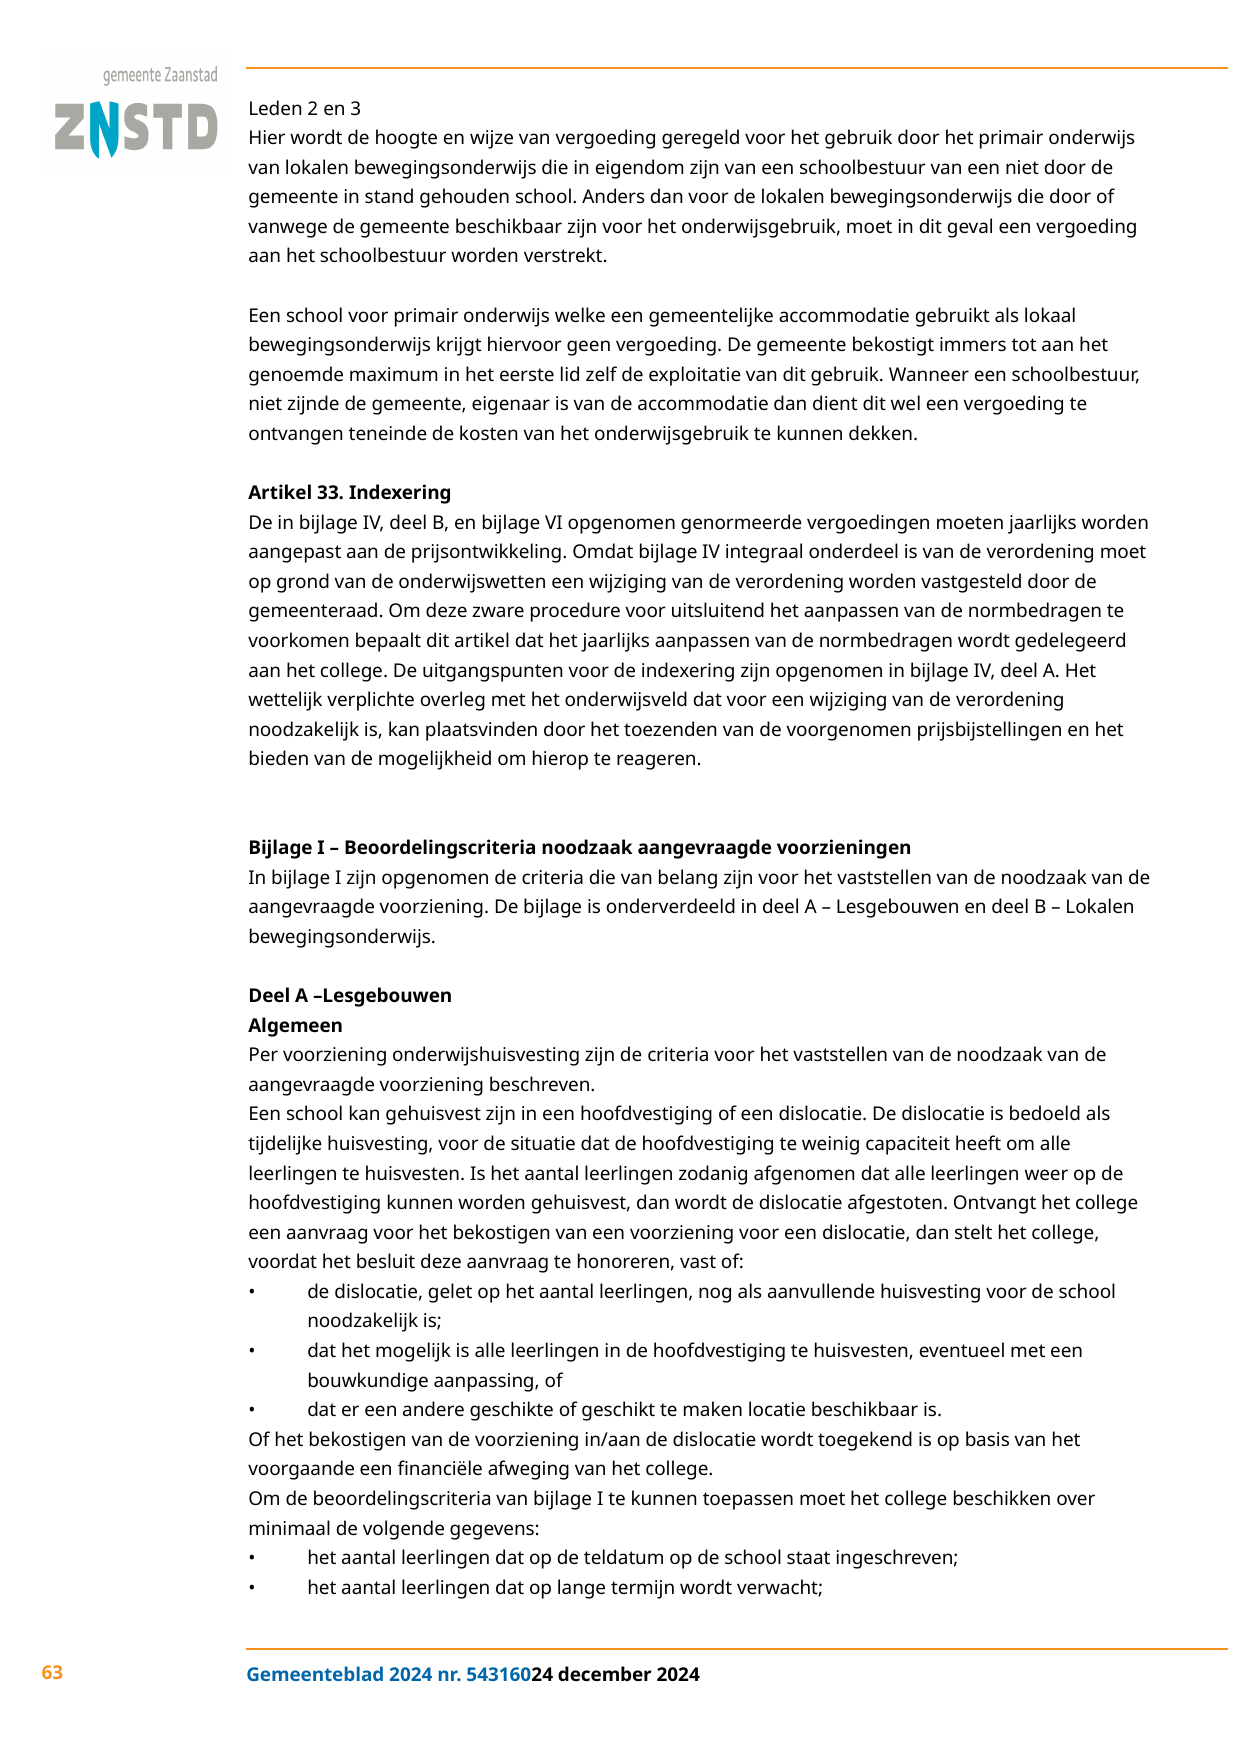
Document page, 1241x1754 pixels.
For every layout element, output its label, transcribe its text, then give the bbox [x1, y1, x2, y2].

picture [41, 47, 231, 172]
text Een school kan gehuisvest zijn in een hoofdvestiging of een dislocatie. De dislocatie is bedoeld als tijdelijke huisvesting, voor de situatie dat de hoofdvestiging te weinig capaciteit heeft om alle leerlingen te huisvesten. Is het aantal leerlingen zodanig afgenomen dat alle leerlingen weer op de hoofdvestiging kunnen worden gehuisvest, dan wordt de dislocatie afgestoten. Ontvangt het college een aanvraag voor het bekostigen van een voorziening voor een dislocatie, dan stelt het college, voordat het besluit deze aanvraag te honoreren, vast of: [248, 1101, 1152, 1274]
text Een school voor primair onderwijs welke een gemeentelijke accommodatie gebruikt als lokaal bewegingsonderwijs krijgt hiervoor geen vergoeding. De gemeente bekostigt immers tot aan het genoemde maximum in het eerste lid zelf de exploitatie van dit gebruik. Wanneer een schoolbestuur, niet zijnde de gemeente, eigenaar is van de accommodatie dan dient dit wel een vergoeding te ontvangen teneinde de kosten van het onderwijsgebruik te kunnen dekken. [248, 302, 1152, 446]
text Om de beoordelingscriteria van bijlage I te kunnen toepassen moet het college beschikken over minimaal de volgende gegevens: [248, 1485, 1152, 1541]
text In bijlage I zijn opgenomen de criteria die van belang zijn voor het vaststellen van de noodzaak van de aangevraagde voorziening. De bijlage is onderverdeeld in deel A – Lesgebouwen en deel B – Lokalen bewegingsonderwijs. [248, 864, 1152, 949]
text Artikel 33. Indexering [248, 479, 1152, 505]
text Deel A –Lesgebouwen [248, 982, 1152, 1008]
text Algemeen [248, 1012, 1152, 1038]
text Per voorziening onderwijshuisvesting zijn de criteria voor het vaststellen van de noodzaak van de aangevraagde voorziening beschreven. [248, 1041, 1152, 1097]
text Leden 2 en 3 [248, 95, 1152, 121]
text Hier wordt de hoogte en wijze van vergoeding geregeld voor het gebruik door het primair onderwijs van lokalen bewegingsonderwijs die in eigendom zijn van een schoolbestuur van een niet door de gemeente in stand gehouden school. Anders dan voor de lokalen bewegingsonderwijs die door of vanwege de gemeente beschikbaar zijn voor het onderwijsgebruik, moet in dit geval een vergoeding aan het schoolbestuur worden verstrekt. [248, 124, 1152, 268]
list dat het mogelijk is alle leerlingen in de hoofdvestiging te huisvesten, eventueel met een bouwkundige aanpassing, of [248, 1337, 1152, 1393]
list de dislocatie, gelet op het aantal leerlingen, nog als aanvullende huisvesting voor de school noodzakelijk is; [248, 1278, 1152, 1333]
text Bijlage I – Beoordelingscriteria noodzaak aangevraagde voorzieningen [248, 834, 1152, 860]
text De in bijlage IV, deel B, en bijlage VI opgenomen genormeerde vergoedingen moeten jaarlijks worden aangepast aan de prijsontwikkeling. Omdat bijlage IV integraal onderdeel is van de verordening moet op grond van de onderwijswetten een wijziging van de verordening worden vastgesteld door de gemeenteraad. Om deze zware procedure voor uitsluitend het aanpassen van de normbedragen te voorkomen bepaalt dit artikel dat het jaarlijks aanpassen van de normbedragen wordt gedelegeerd aan het college. De uitgangspunten voor de indexering zijn opgenomen in bijlage IV, deel A. Het wettelijk verplichte overleg met het onderwijsveld dat voor een wijziging van de verordening noodzakelijk is, kan plaatsvinden door het toezenden van de voorgenomen prijsbijstellingen en het bieden van de mogelijkheid om hierop te reageren. [248, 509, 1152, 771]
list het aantal leerlingen dat op de teldatum op de school staat ingeschreven; [248, 1544, 1152, 1570]
text Of het bekostigen van de voorziening in/aan de dislocatie wordt toegekend is op basis van het voorgaande een financiële afweging van het college. [248, 1426, 1152, 1481]
list dat er een andere geschikte of geschikt te maken locatie beschikbaar is. [248, 1396, 1152, 1422]
list het aantal leerlingen dat op lange termijn wordt verwacht; [248, 1574, 1152, 1600]
